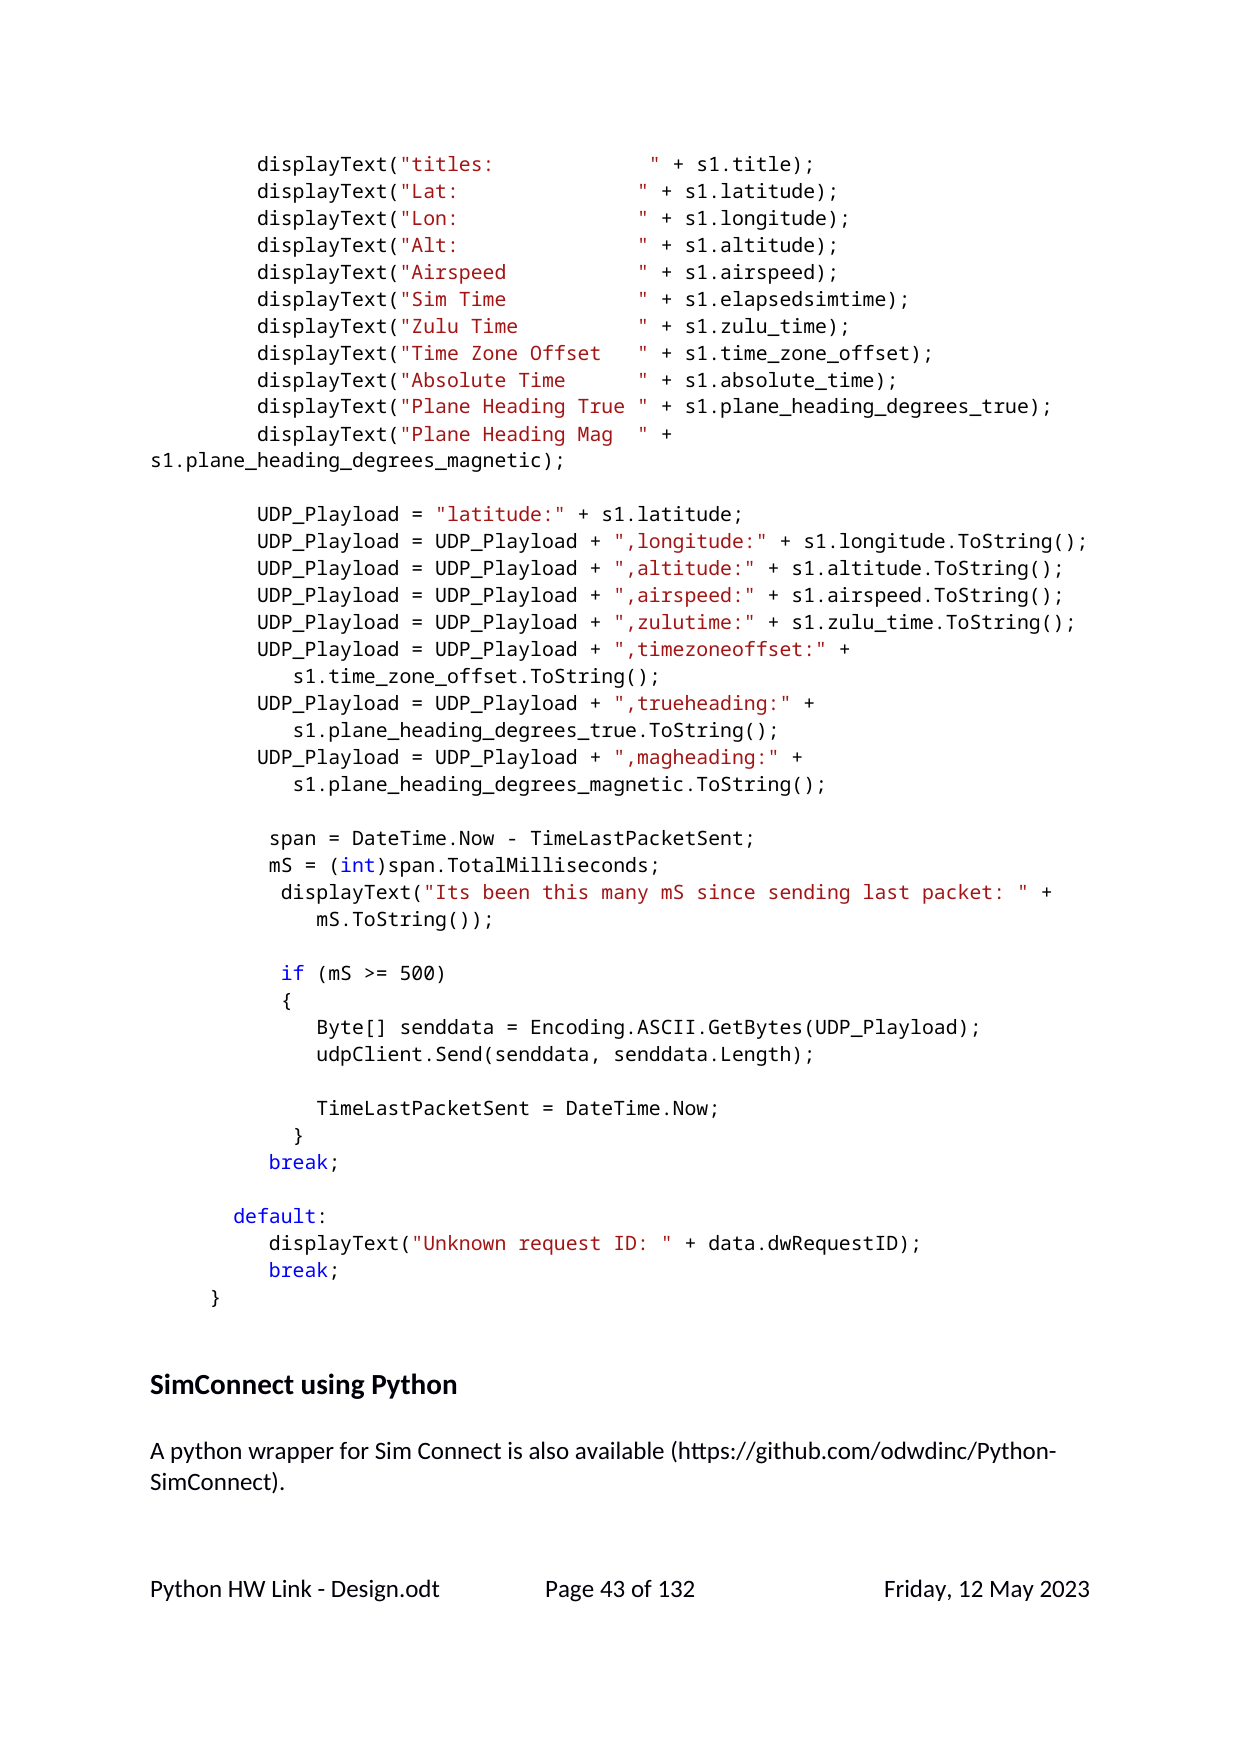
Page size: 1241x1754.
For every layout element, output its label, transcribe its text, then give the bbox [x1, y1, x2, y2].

text mS = (int)span.TotalMilliseconds; [150, 851, 1090, 878]
text displayText("Lat: " + s1.latitude); [150, 177, 1090, 204]
text UDP_Playload = UDP_Playload + ",trueheading:" + [150, 689, 1090, 717]
text UDP_Playload = UDP_Playload + ",zulutime:" + s1.zulu_time.ToString(); [150, 609, 1090, 636]
text default: [150, 1202, 1090, 1229]
text displayText("Its been this many mS since sending last packet: " + [150, 878, 1090, 905]
text displayText("Zulu Time " + s1.zulu_time); [150, 312, 1090, 339]
text s1.time_zone_offset.ToString(); [150, 663, 1090, 689]
text } [150, 1121, 1090, 1148]
text displayText("Sim Time " + s1.elapsedsimtime); [150, 285, 1090, 312]
text A python wrapper for Sim Connect is also available (https://github.com/odwdinc/Python-SimConnect). [150, 1435, 1090, 1496]
text displayText("Plane Heading Mag " + s1.plane_heading_degrees_magnetic); [150, 420, 1090, 474]
text displayText("Time Zone Offset " + s1.time_zone_offset); [150, 339, 1090, 366]
text break; [150, 1148, 1090, 1175]
text displayText("Plane Heading True " + s1.plane_heading_degrees_true); [150, 393, 1090, 420]
text { [150, 986, 1090, 1013]
text displayText("Unknown request ID: " + data.dwRequestID); [150, 1229, 1090, 1256]
text } [150, 1283, 1090, 1310]
text UDP_Playload = "latitude:" + s1.latitude; [150, 501, 1090, 528]
text s1.plane_heading_degrees_magnetic.ToString(); [150, 771, 1090, 797]
text s1.plane_heading_degrees_true.ToString(); [150, 717, 1090, 743]
text displayText("titles: " + s1.title); [150, 150, 1090, 177]
text mS.ToString()); [150, 905, 1090, 932]
text UDP_Playload = UDP_Playload + ",magheading:" + [150, 743, 1090, 771]
text Byte[] senddata = Encoding.ASCII.GetBytes(UDP_Playload); [150, 1013, 1090, 1040]
text UDP_Playload = UDP_Playload + ",airspeed:" + s1.airspeed.ToString(); [150, 582, 1090, 609]
text span = DateTime.Now - TimeLastPacketSent; [150, 824, 1090, 851]
text UDP_Playload = UDP_Playload + ",timezoneoffset:" + [150, 636, 1090, 663]
text displayText("Lon: " + s1.longitude); [150, 204, 1090, 231]
text displayText("Airspeed " + s1.airspeed); [150, 258, 1090, 285]
text udpClient.Send(senddata, senddata.Length); [150, 1040, 1090, 1067]
subtitle SimConnect using Python [150, 1366, 1090, 1402]
text displayText("Absolute Time " + s1.absolute_time); [150, 366, 1090, 393]
text UDP_Playload = UDP_Playload + ",altitude:" + s1.altitude.ToString(); [150, 555, 1090, 582]
text break; [150, 1256, 1090, 1283]
text UDP_Playload = UDP_Playload + ",longitude:" + s1.longitude.ToString(); [150, 528, 1090, 555]
text if (mS >= 500) [150, 959, 1090, 986]
text TimeLastPacketSent = DateTime.Now; [150, 1094, 1090, 1121]
text displayText("Alt: " + s1.altitude); [150, 231, 1090, 258]
